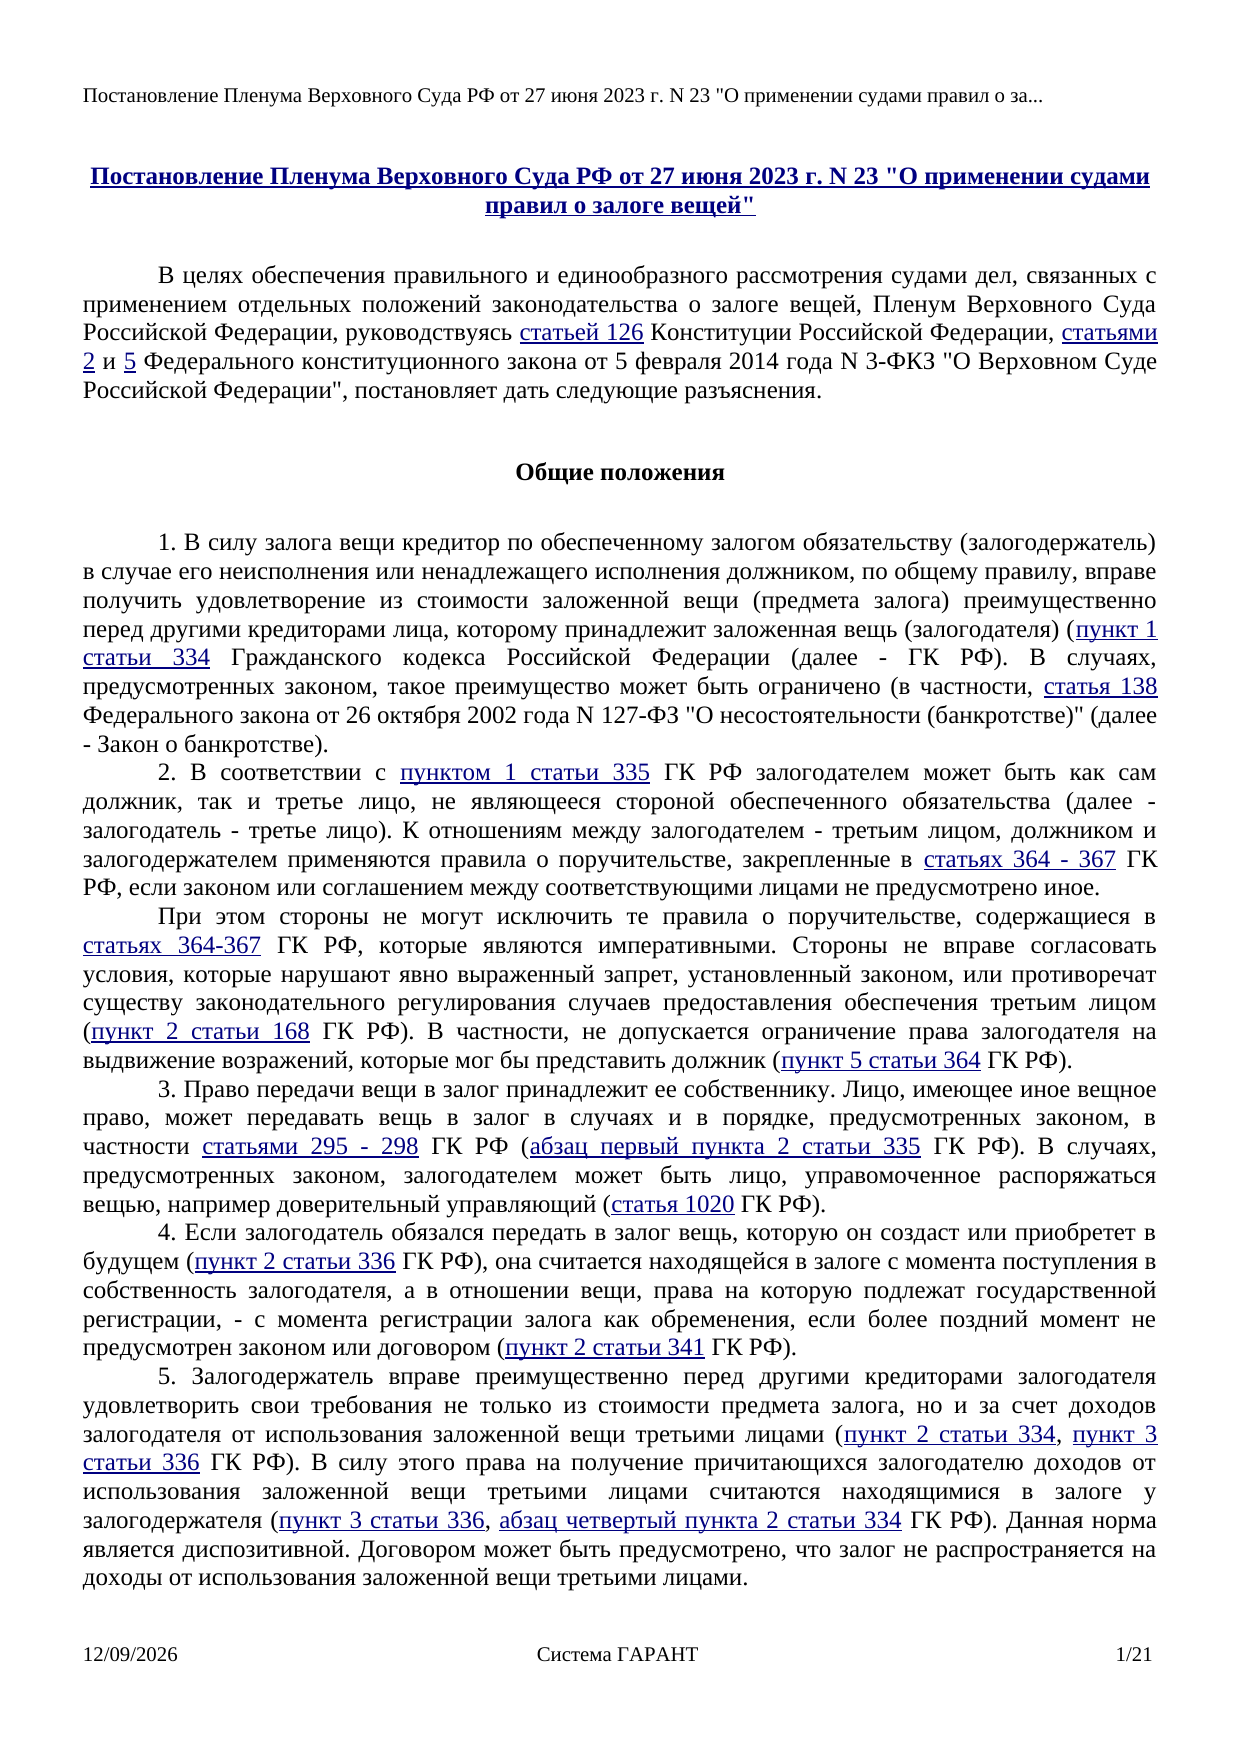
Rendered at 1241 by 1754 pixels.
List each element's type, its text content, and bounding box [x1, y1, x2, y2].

text 3. Право передачи вещи в залог принадлежит ее собственнику. Лицо, имеющее иное вещное право, может передавать вещь в залог в случаях и в порядке, предусмотренных законом, в частности статьями 295 - 298 ГК РФ (абзац первый пункта 2 статьи 335 ГК РФ). В случаях, предусмотренных законом, залогодателем может быть лицо, управомоченное распоряжаться вещью, например доверительный управляющий (статья 1020 ГК РФ). [83, 1074, 1157, 1217]
text 5. Залогодержатель вправе преимущественно перед другими кредиторами залогодателя удовлетворить свои требования не только из стоимости предмета залога, но и за счет доходов залогодателя от использования заложенной вещи третьими лицами (пункт 2 статьи 334, пункт 3 статьи 336 ГК РФ). В силу этого права на получение причитающихся залогодателю доходов от использования заложенной вещи третьими лицами считаются находящимися в залоге у залогодержателя (пункт 3 статьи 336, абзац четвертый пункта 2 статьи 334 ГК РФ). Данная норма является диспозитивной. Договором может быть предусмотрено, что залог не распространяется на доходы от использования заложенной вещи третьими лицами. [83, 1361, 1157, 1591]
text 2. В соответствии с пунктом 1 статьи 335 ГК РФ залогодателем может быть как сам должник, так и третье лицо, не являющееся стороной обеспеченного обязательства (далее - залогодатель - третье лицо). К отношениям между залогодателем - третьим лицом, должником и залогодержателем применяются правила о поручительстве, закрепленные в статьях 364 - 367 ГК РФ, если законом или соглашением между соответствующими лицами не предусмотрено иное. [83, 757, 1157, 901]
text 1. В силу залога вещи кредитор по обеспеченному залогом обязательству (залогодержатель) в случае его неисполнения или ненадлежащего исполнения должником, по общему правилу, вправе получить удовлетворение из стоимости заложенной вещи (предмета залога) преимущественно перед другими кредиторами лица, которому принадлежит заложенная вещь (залогодателя) (пункт 1 статьи 334 Гражданского кодекса Российской Федерации (далее - ГК РФ). В случаях, предусмотренных законом, такое преимущество может быть ограничено (в частности, статья 138 Федерального закона от 26 октября 2002 года N 127-ФЗ "О несостоятельности (банкротстве)" (далее - Закон о банкротстве). [83, 527, 1157, 757]
subtitle Постановление Пленума Верховного Суда РФ от 27 июня 2023 г. N 23 "О применении судами правил о залоге вещей" [83, 161, 1157, 219]
text При этом стороны не могут исключить те правила о поручительстве, содержащиеся в статьях 364-367 ГК РФ, которые являются императивными. Стороны не вправе согласовать условия, которые нарушают явно выраженный запрет, установленный законом, или противоречат существу законодательного регулирования случаев предоставления обеспечения третьим лицом (пункт 2 статьи 168 ГК РФ). В частности, не допускается ограничение права залогодателя на выдвижение возражений, которые мог бы представить должник (пункт 5 статьи 364 ГК РФ). [83, 901, 1157, 1074]
text В целях обеспечения правильного и единообразного рассмотрения судами дел, связанных с применением отдельных положений законодательства о залоге вещей, Пленум Верховного Суда Российской Федерации, руководствуясь статьей 126 Конституции Российской Федерации, статьями 2 и 5 Федерального конституционного закона от 5 февраля 2014 года N 3-ФКЗ "О Верховном Суде Российской Федерации", постановляет дать следующие разъяснения. [83, 260, 1157, 404]
text 4. Если залогодатель обязался передать в залог вещь, которую он создаст или приобретет в будущем (пункт 2 статьи 336 ГК РФ), она считается находящейся в залоге с момента поступления в собственность залогодателя, а в отношении вещи, права на которую подлежат государственной регистрации, - с момента регистрации залога как обременения, если более поздний момент не предусмотрен законом или договором (пункт 2 статьи 341 ГК РФ). [83, 1217, 1157, 1361]
subtitle Общие положения [83, 457, 1157, 486]
